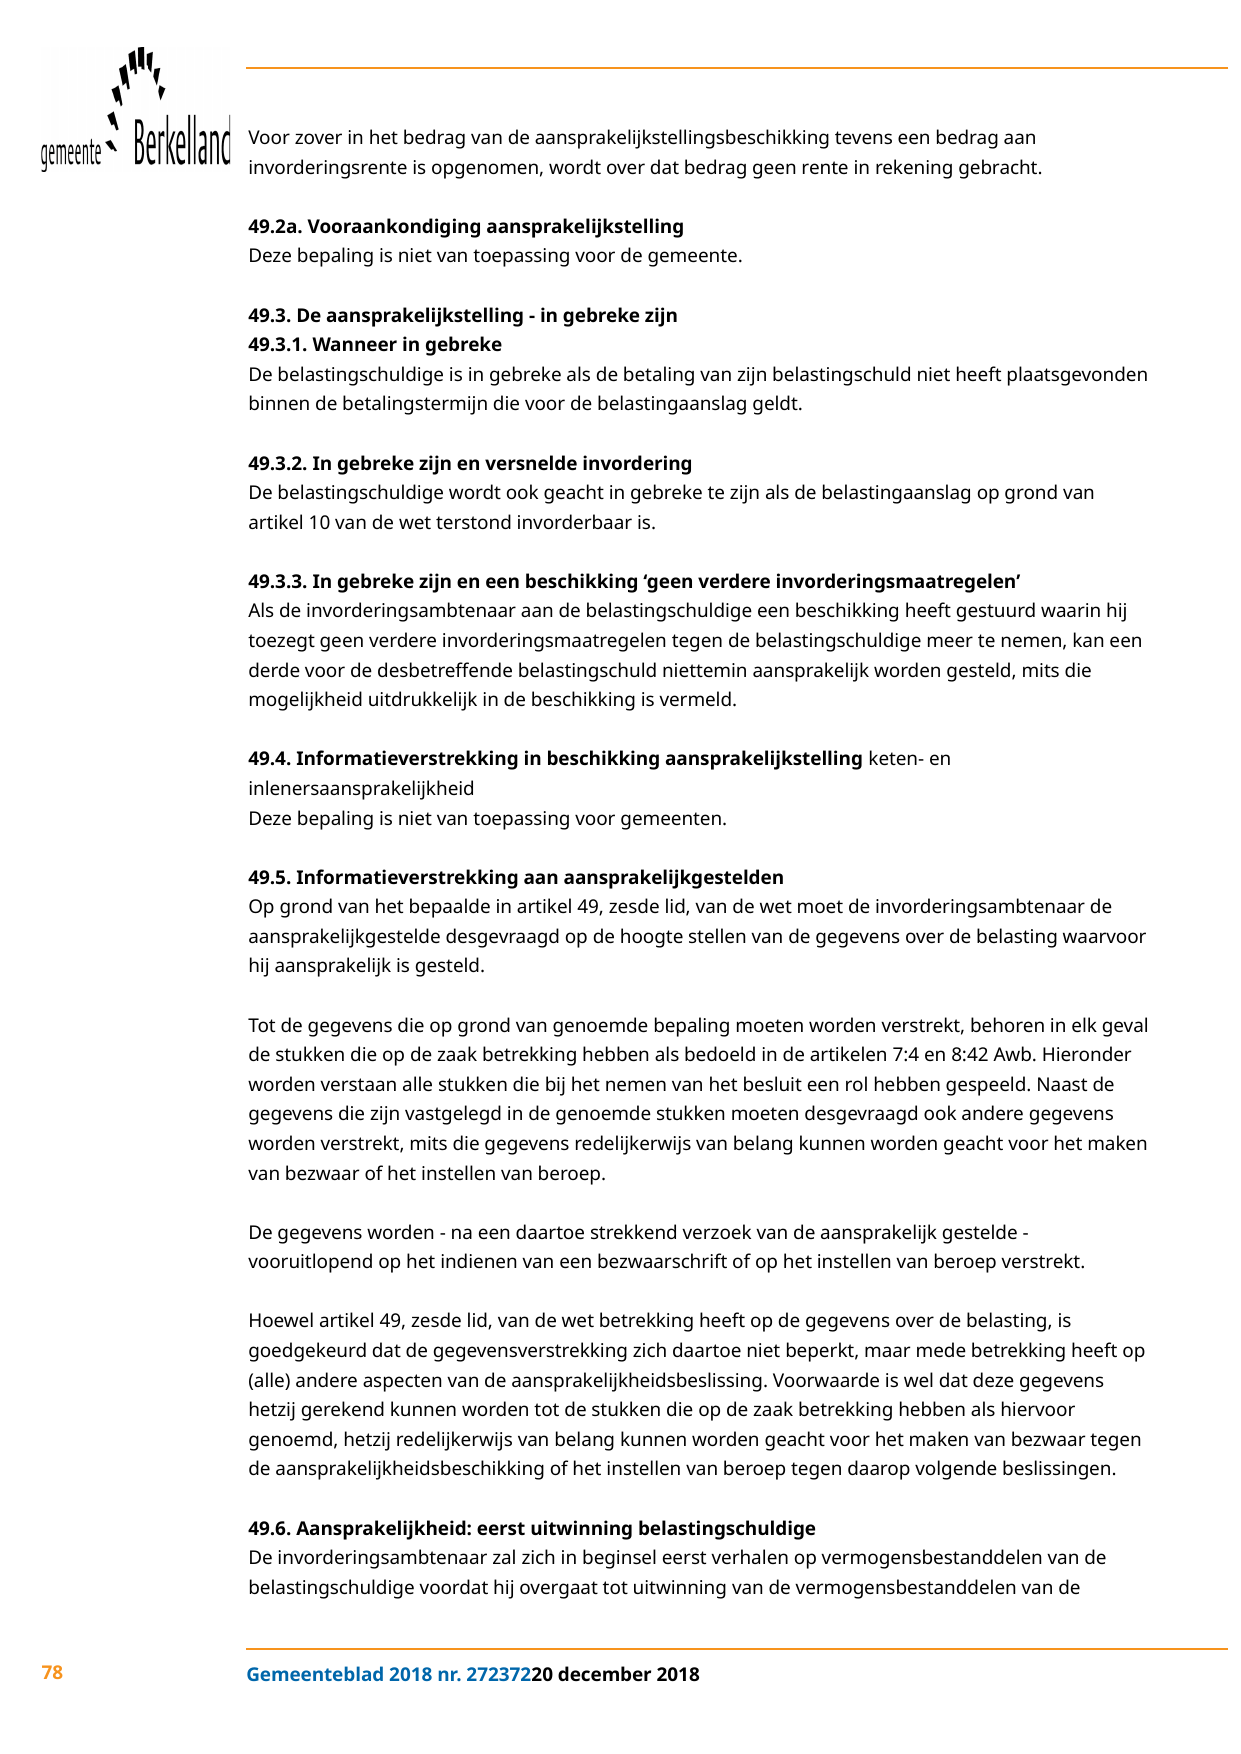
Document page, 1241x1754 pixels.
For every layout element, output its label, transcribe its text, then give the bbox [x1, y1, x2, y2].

text 49.3.1. Wanneer in gebreke [248, 331, 1152, 357]
text Op grond van het bepaalde in artikel 49, zesde lid, van de wet moet de invorderingsambtenaar de aansprakelijkgestelde desgevraagd op de hoogte stellen van de gegevens over de belasting waarvoor hij aansprakelijk is gesteld. [248, 893, 1152, 978]
text Deze bepaling is niet van toepassing voor gemeenten. [248, 805, 1152, 831]
text De belastingschuldige is in gebreke als de betaling van zijn belastingschuld niet heeft plaatsgevonden binnen de betalingstermijn die voor de belastingaanslag geldt. [248, 361, 1152, 416]
picture [41, 47, 231, 172]
text 49.2a. Vooraankondiging aansprakelijkstelling [248, 213, 1152, 239]
text De belastingschuldige wordt ook geacht in gebreke te zijn als de belastingaanslag op grond van artikel 10 van de wet terstond invorderbaar is. [248, 479, 1152, 535]
text 49.3.3. In gebreke zijn en een beschikking ‘geen verdere invorderingsmaatregelen’ [248, 568, 1152, 594]
text De invorderingsambtenaar zal zich in beginsel eerst verhalen op vermogensbestanddelen van de belastingschuldige voordat hij overgaat tot uitwinning van de vermogensbestanddelen van de [248, 1544, 1152, 1600]
text Hoewel artikel 49, zesde lid, van de wet betrekking heeft op de gegevens over de belasting, is goedgekeurd dat de gegevensverstrekking zich daartoe niet beperkt, maar mede betrekking heeft op (alle) andere aspecten van de aansprakelijkheidsbeslissing. Voorwaarde is wel dat deze gegevens hetzij gerekend kunnen worden tot de stukken die op de zaak betrekking hebben als hiervoor genoemd, hetzij redelijkerwijs van belang kunnen worden geacht voor het maken van bezwaar tegen de aansprakelijkheidsbeschikking of het instellen van beroep tegen daarop volgende beslissingen. [248, 1308, 1152, 1481]
text 49.6. Aansprakelijkheid: eerst uitwinning belastingschuldige [248, 1515, 1152, 1541]
text 49.4. Informatieverstrekking in beschikking aansprakelijkstelling keten- en inlenersaansprakelijkheid [248, 746, 1152, 801]
text 49.3.2. In gebreke zijn en versnelde invordering [248, 450, 1152, 476]
text Tot de gegevens die op grond van genoemde bepaling moeten worden verstrekt, behoren in elk geval de stukken die op de zaak betrekking hebben als bedoeld in de artikelen 7:4 en 8:42 Awb. Hieronder worden verstaan alle stukken die bij het nemen van het besluit een rol hebben gespeeld. Naast de gegevens die zijn vastgelegd in de genoemde stukken moeten desgevraagd ook andere gegevens worden verstrekt, mits die gegevens redelijkerwijs van belang kunnen worden geacht voor het maken van bezwaar of het instellen van beroep. [248, 1012, 1152, 1186]
text 49.5. Informatieverstrekking aan aansprakelijkgestelden [248, 864, 1152, 890]
text 49.3. De aansprakelijkstelling - in gebreke zijn [248, 302, 1152, 328]
text De gegevens worden - na een daartoe strekkend verzoek van de aansprakelijk gestelde - vooruitlopend op het indienen van een bezwaarschrift of op het instellen van beroep verstrekt. [248, 1219, 1152, 1274]
text Voor zover in het bedrag van de aansprakelijkstellingsbeschikking tevens een bedrag aan invorderingsrente is opgenomen, wordt over dat bedrag geen rente in rekening gebracht. [248, 124, 1152, 180]
text Als de invorderingsambtenaar aan de belastingschuldige een beschikking heeft gestuurd waarin hij toezegt geen verdere invorderingsmaatregelen tegen de belastingschuldige meer te nemen, kan een derde voor de desbetreffende belastingschuld niettemin aansprakelijk worden gesteld, mits die mogelijkheid uitdrukkelijk in de beschikking is vermeld. [248, 598, 1152, 712]
text Deze bepaling is niet van toepassing voor de gemeente. [248, 243, 1152, 268]
